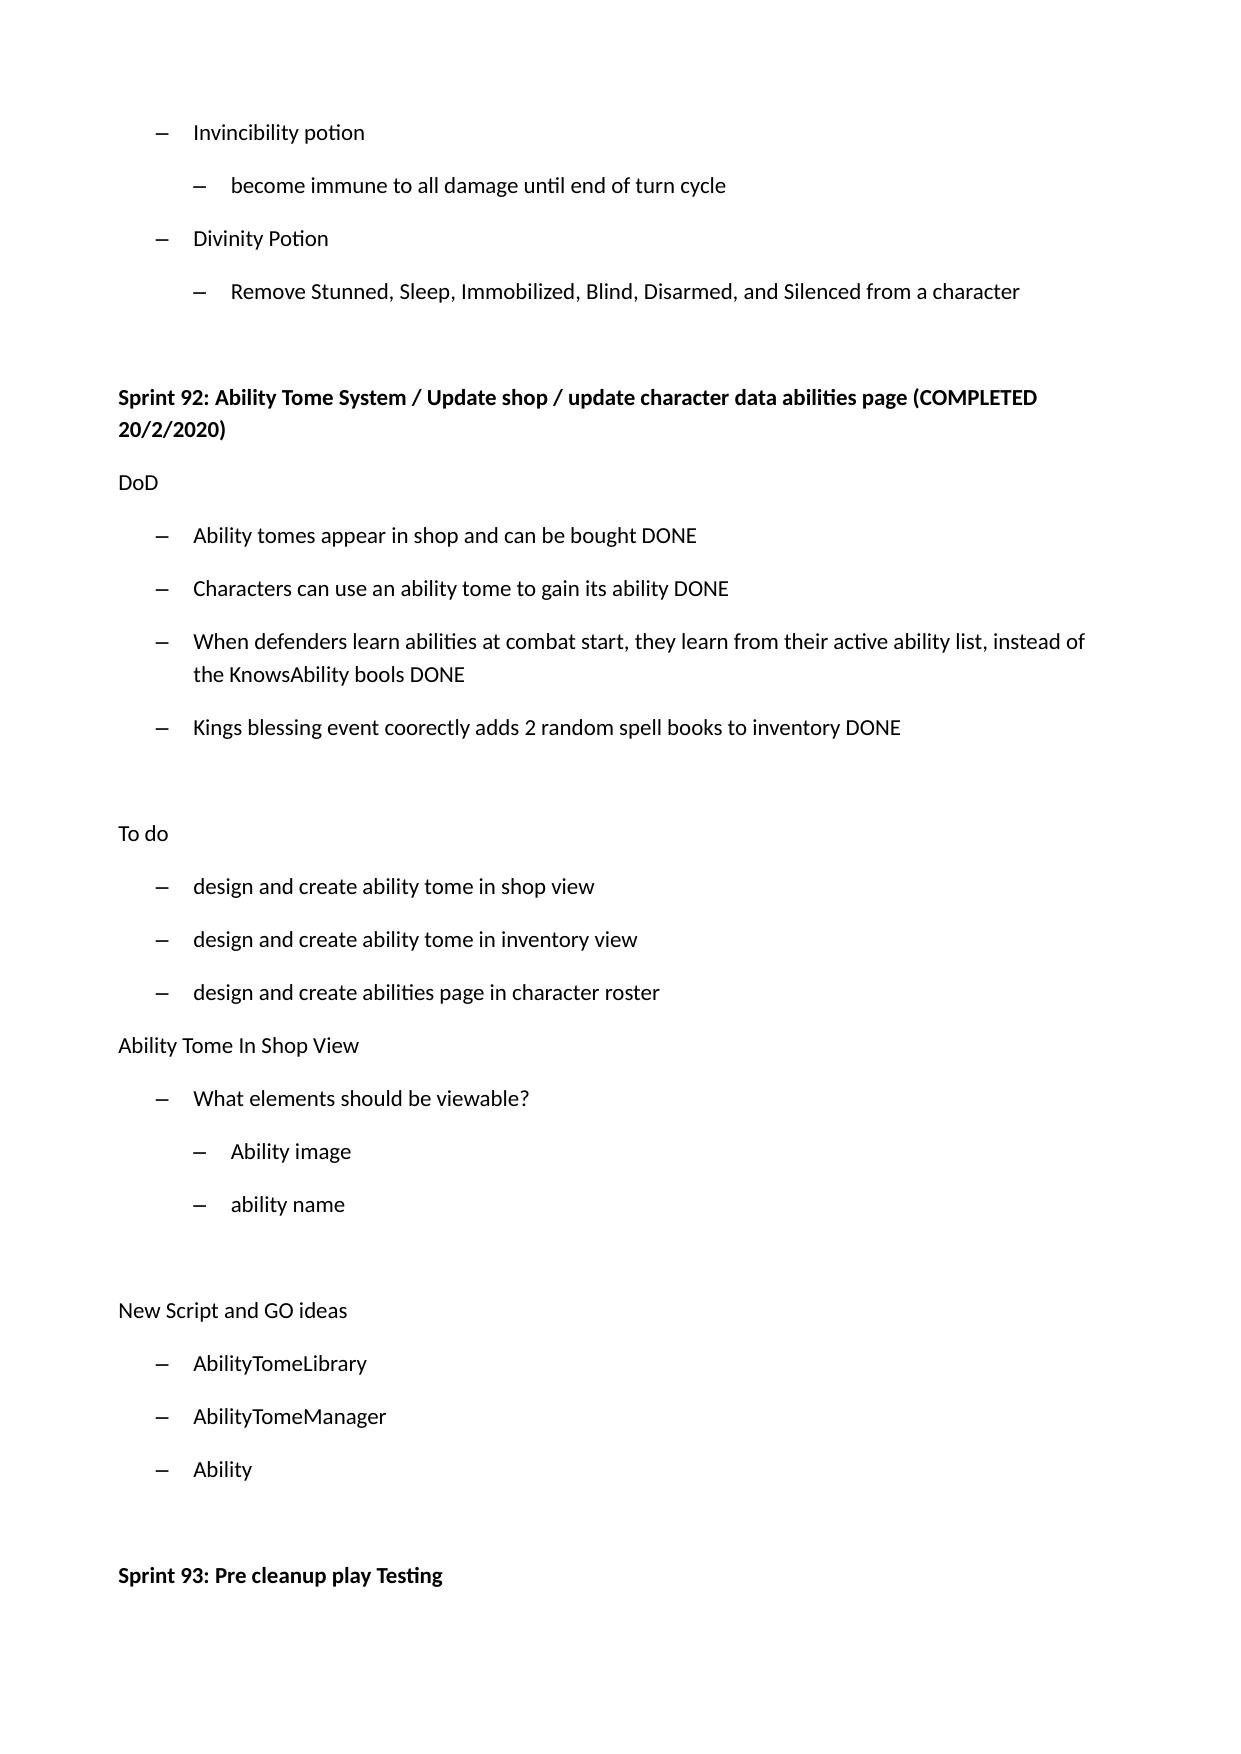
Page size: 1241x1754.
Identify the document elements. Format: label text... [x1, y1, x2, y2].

list ability name [193, 1190, 1122, 1218]
list What elements should be viewable? [156, 1084, 1122, 1112]
list AbilityTomeLibrary [156, 1349, 1122, 1377]
list Ability tomes appear in shop and can be bought DONE [156, 521, 1122, 549]
text New Script and GO ideas [118, 1296, 1122, 1324]
list Divinity Potion [156, 224, 1122, 252]
text Ability Tome In Shop View [118, 1031, 1122, 1059]
text To do [118, 819, 1122, 847]
list design and create ability tome in inventory view [156, 925, 1122, 953]
list become immune to all damage until end of turn cycle [193, 171, 1122, 199]
list Remove Stunned, Sleep, Immobilized, Blind, Disarmed, and Silenced from a character [193, 277, 1122, 305]
list AbilityTomeManager [156, 1402, 1122, 1430]
list Invincibility potion [156, 118, 1122, 146]
text Sprint 93: Pre cleanup play Testing [118, 1561, 1122, 1589]
text DoD [118, 468, 1122, 496]
text Sprint 92: Ability Tome System / Update shop / update character data abilities page (COMPLETED 20/2/2020) [118, 383, 1122, 443]
list When defenders learn abilities at combat start, they learn from their active ability list, instead of the KnowsAbility bools DONE [156, 627, 1122, 688]
list design and create ability tome in shop view [156, 872, 1122, 900]
list Kings blessing event coorectly adds 2 random spell books to inventory DONE [156, 713, 1122, 741]
list Characters can use an ability tome to gain its ability DONE [156, 574, 1122, 602]
list design and create abilities page in character roster [156, 978, 1122, 1006]
list Ability [156, 1455, 1122, 1483]
list Ability image [193, 1137, 1122, 1165]
